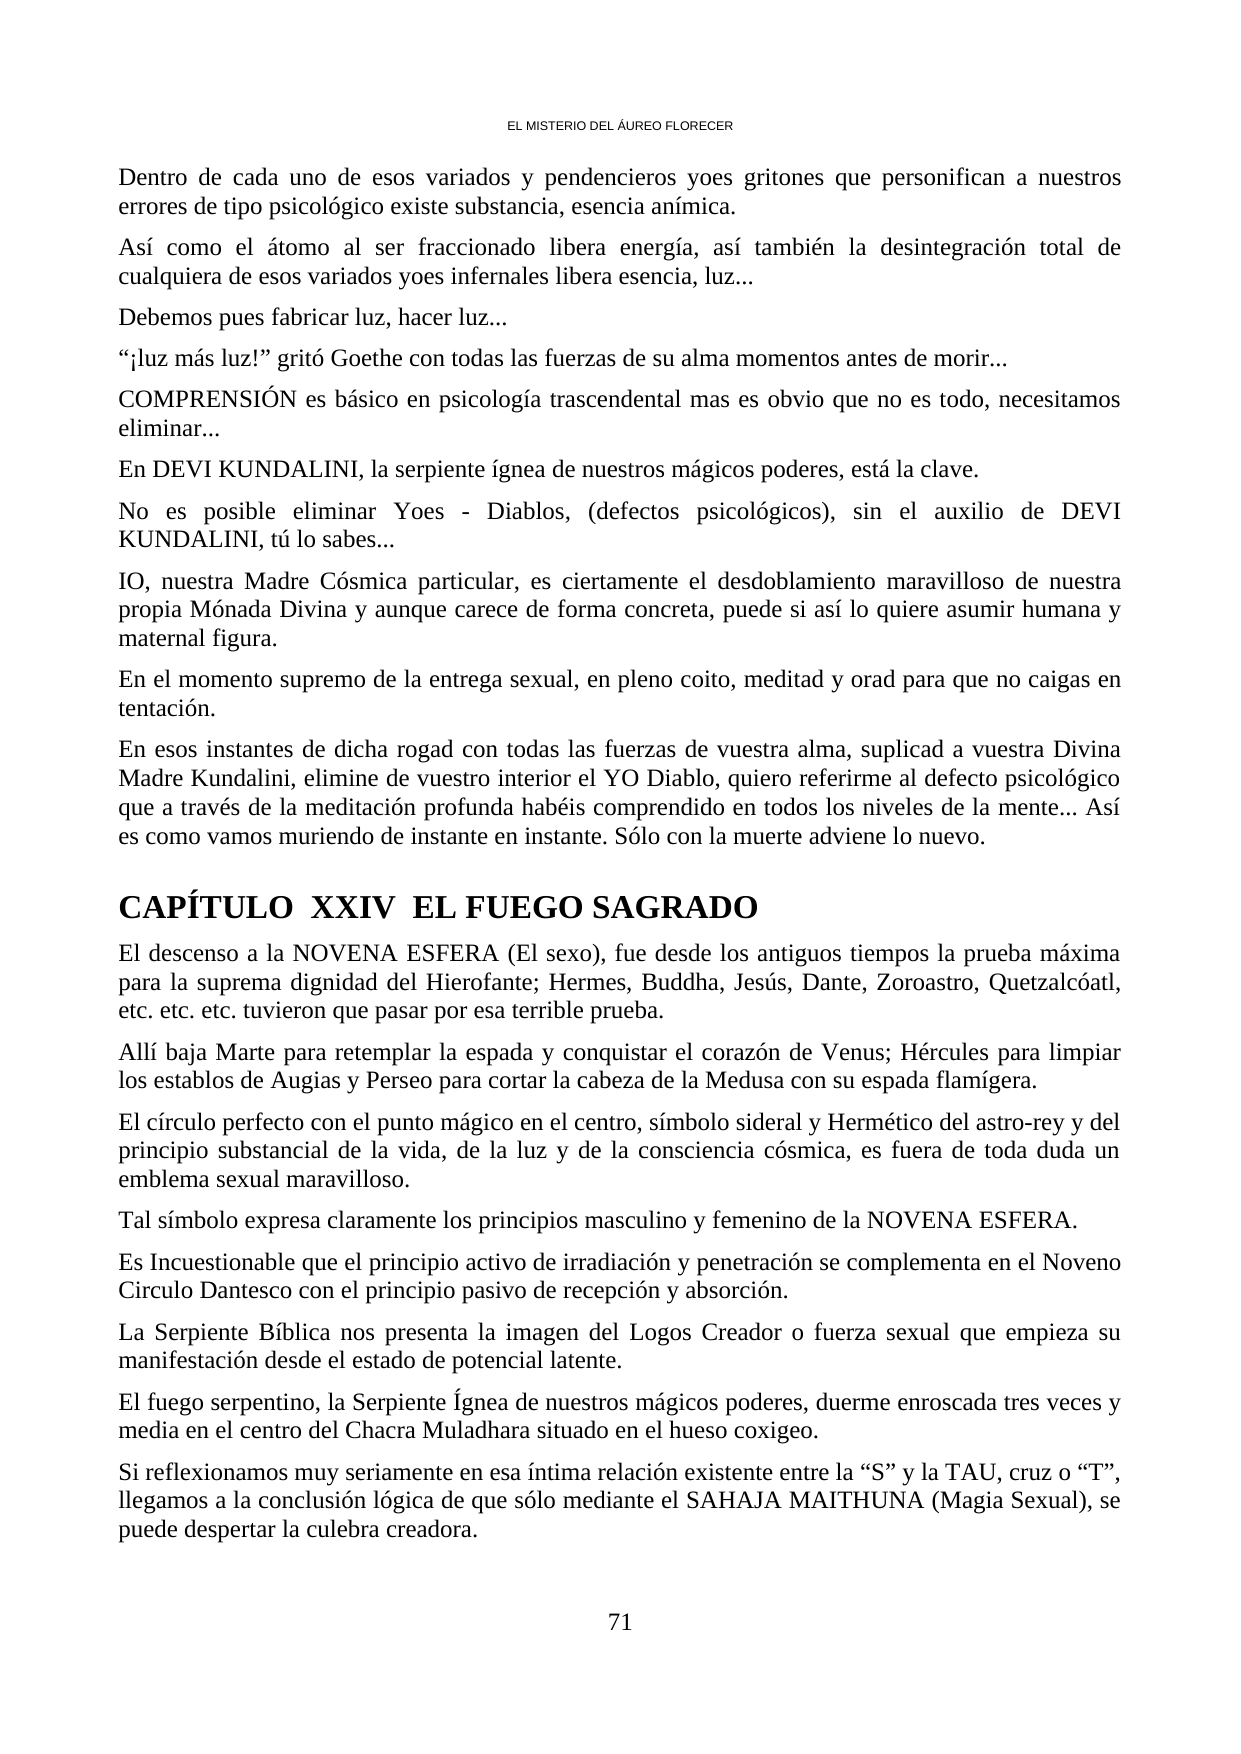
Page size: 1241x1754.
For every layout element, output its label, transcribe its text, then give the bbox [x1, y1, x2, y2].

text El círculo perfecto con el punto mágico en el centro, símbolo sideral y Hermético del astro-rey y del principio substancial de la vida, de la luz y de la consciencia cósmica, es fuera de toda duda un emblema sexual maravilloso. [118, 1107, 1122, 1193]
subtitle CAPÍTULO XXIV EL FUEGO SAGRADO [118, 887, 1122, 925]
text El fuego serpentino, la Serpiente Ígnea de nuestros mágicos poderes, duerme enroscada tres veces y media en el centro del Chacra Muladhara situado en el hueso coxigeo. [118, 1387, 1122, 1444]
text Dentro de cada uno de esos variados y pendencieros yoes gritones que personifican a nuestros errores de tipo psicológico existe substancia, esencia anímica. [118, 162, 1122, 219]
text La Serpiente Bíblica nos presenta la imagen del Logos Creador o fuerza sexual que empieza su manifestación desde el estado de potencial latente. [118, 1317, 1122, 1374]
text El descenso a la NOVENA ESFERA (El sexo), fue desde los antiguos tiempos la prueba máxima para la suprema dignidad del Hierofante; Hermes, Buddha, Jesús, Dante, Zoroastro, Quetzalcóatl, etc. etc. etc. tuvieron que pasar por esa terrible prueba. [118, 938, 1122, 1024]
text Es Incuestionable que el principio activo de irradiación y penetración se complementa en el Noveno Circulo Dantesco con el principio pasivo de recepción y absorción. [118, 1247, 1122, 1304]
text Allí baja Marte para retemplar la espada y conquistar el corazón de Venus; Hércules para limpiar los establos de Augias y Perseo para cortar la cabeza de la Medusa con su espada flamígera. [118, 1037, 1122, 1094]
text COMPRENSIÓN es básico en psicología trascendental mas es obvio que no es todo, necesitamos eliminar... [118, 384, 1122, 442]
text “¡luz más luz!” gritó Goethe con todas las fuerzas de su alma momentos antes de morir... [118, 343, 1122, 372]
text Así como el átomo al ser fraccionado libera energía, así también la desintegración total de cualquiera de esos variados yoes infernales libera esencia, luz... [118, 232, 1122, 289]
text Debemos pues fabricar luz, hacer luz... [118, 302, 1122, 331]
text En DEVI KUNDALINI, la serpiente ígnea de nuestros mágicos poderes, está la clave. [118, 454, 1122, 483]
text Si reflexionamos muy seriamente en esa íntima relación existente entre la “S” y la TAU, cruz o “T”, llegamos a la conclusión lógica de que sólo mediante el SAHAJA MAITHUNA (Magia Sexual), se puede despertar la culebra creadora. [118, 1457, 1122, 1543]
text Tal símbolo expresa claramente los principios masculino y femenino de la NOVENA ESFERA. [118, 1205, 1122, 1234]
text No es posible eliminar Yoes - Diablos, (defectos psicológicos), sin el auxilio de DEVI KUNDALINI, tú lo sabes... [118, 496, 1122, 553]
text En esos instantes de dicha rogad con todas las fuerzas de vuestra alma, suplicad a vuestra Divina Madre Kundalini, elimine de vuestro interior el YO Diablo, quiero referirme al defecto psicológico que a través de la meditación profunda habéis comprendido en todos los niveles de la mente... Así es como vamos muriendo de instante en instante. Sólo con la muerte adviene lo nuevo. [118, 734, 1122, 849]
text En el momento supremo de la entrega sexual, en pleno coito, meditad y orad para que no caigas en tentación. [118, 664, 1122, 722]
text IO, nuestra Madre Cósmica particular, es ciertamente el desdoblamiento maravilloso de nuestra propia Mónada Divina y aunque carece de forma concreta, puede si así lo quiere asumir humana y maternal figura. [118, 566, 1122, 652]
